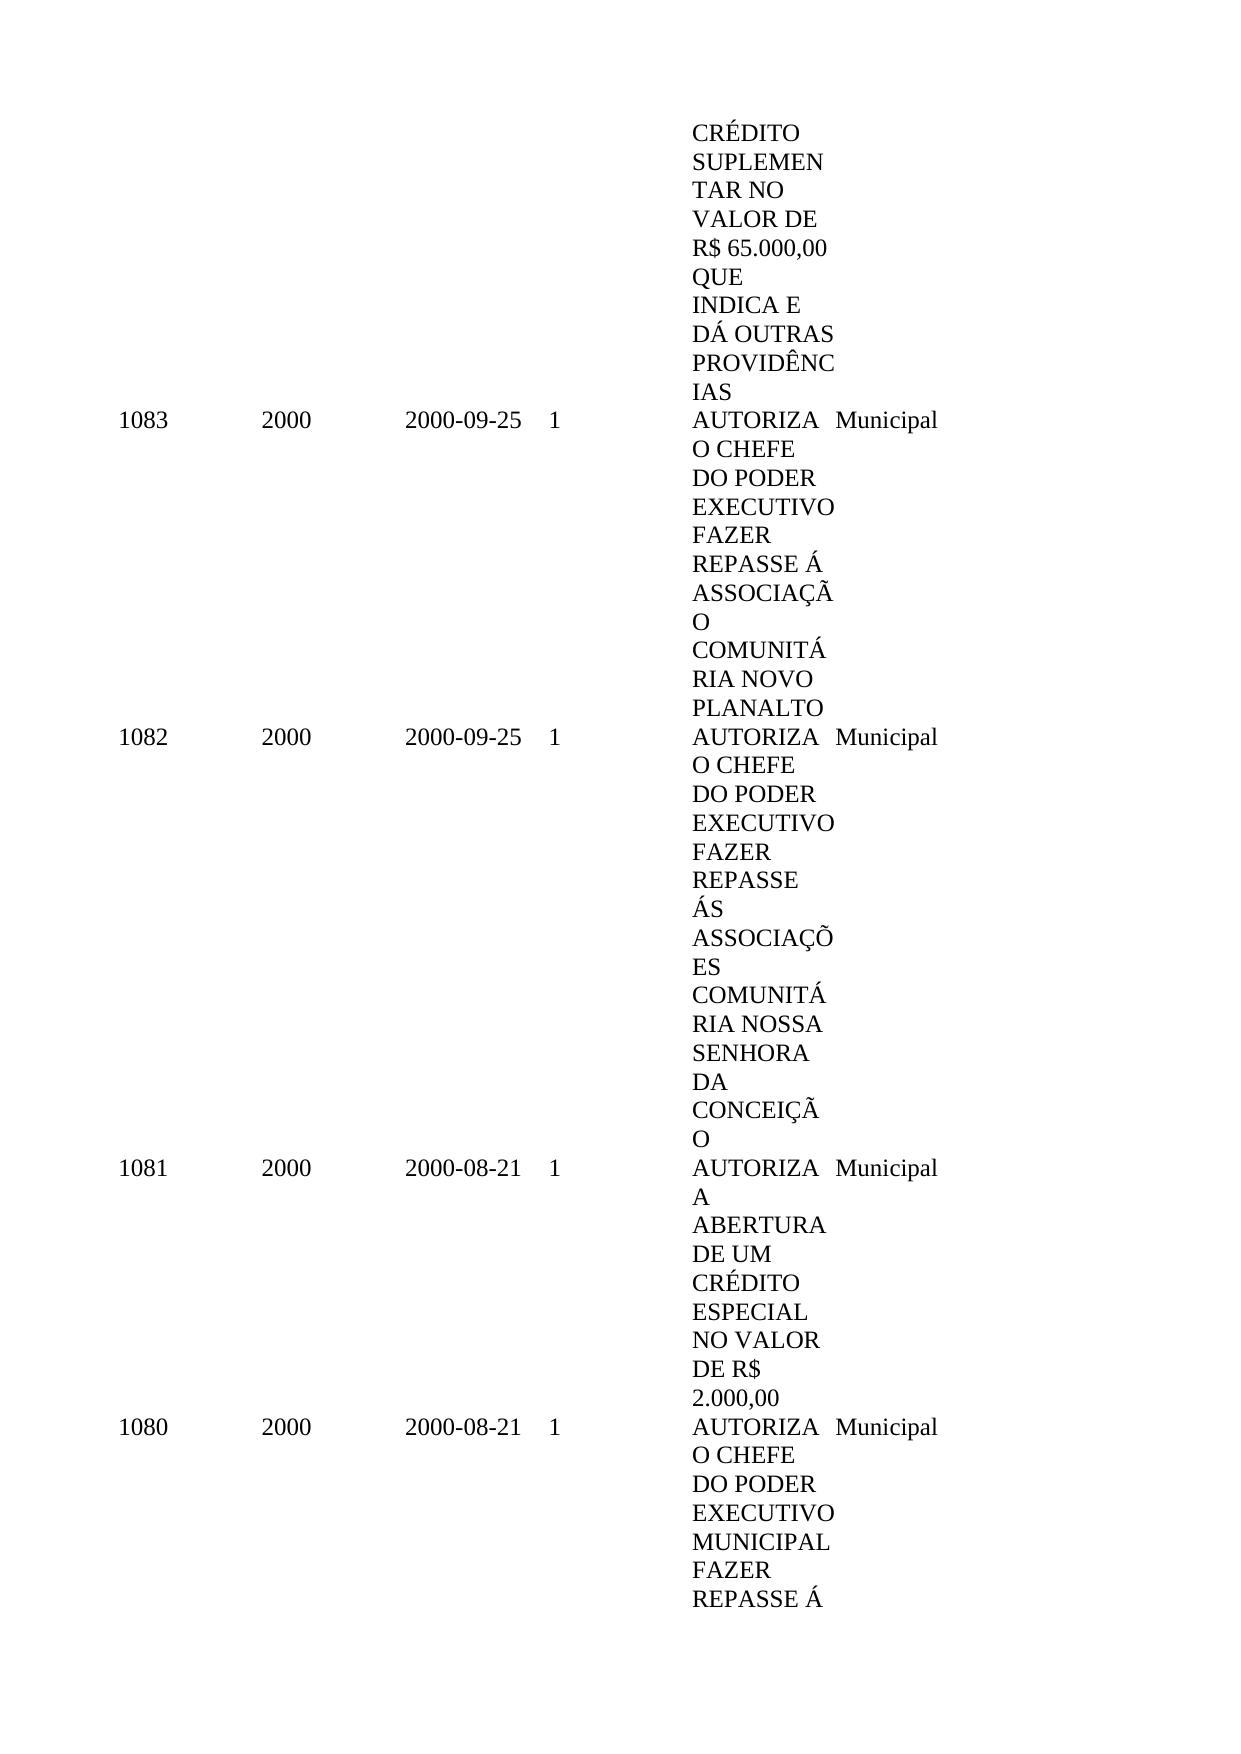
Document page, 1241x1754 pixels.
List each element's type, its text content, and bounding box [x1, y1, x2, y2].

table_cell [979, 118, 1122, 406]
table_cell AUTORIZA O CHEFE DO PODER EXECUTIVO FAZER REPASSE Á ASSOCIAÇÃO COMUNITÁRIA NOVO PLANALTO [692, 406, 835, 722]
table_cell 2000-09-25 [405, 406, 548, 722]
table_cell [979, 1412, 1122, 1613]
table_cell 1083 [118, 406, 261, 722]
table_cell CRÉDITO SUPLEMENTAR NO VALOR DE R$ 65.000,00 QUE INDICA E DÁ OUTRAS PROVIDÊNCIAS [692, 118, 835, 406]
table_cell 2000 [261, 406, 405, 722]
table_cell [835, 118, 979, 406]
table_cell AUTORIZA O CHEFE DO PODER EXECUTIVO FAZER REPASSE ÁS ASSOCIAÇÕES COMUNITÁRIA NOSSA SENHORA DA CONCEIÇÃO [692, 722, 835, 1153]
table_cell [548, 118, 692, 406]
table_cell [118, 118, 261, 406]
table_cell 2000-08-21 [405, 1412, 548, 1613]
table_cell Municipal [835, 1412, 979, 1613]
table_cell AUTORIZA O CHEFE DO PODER EXECUTIVO MUNICIPAL FAZER REPASSE Á [692, 1412, 835, 1613]
table_cell 2000 [261, 722, 405, 1153]
table_cell Municipal [835, 722, 979, 1153]
table_cell Municipal [835, 406, 979, 722]
table_cell [979, 406, 1122, 722]
table_cell [261, 118, 405, 406]
table_cell 1 [548, 406, 692, 722]
table_cell 2000-09-25 [405, 722, 548, 1153]
table_cell 1 [548, 722, 692, 1153]
table_cell 1080 [118, 1412, 261, 1613]
table_cell 1082 [118, 722, 261, 1153]
table_cell 1081 [118, 1153, 261, 1412]
table_cell [405, 118, 548, 406]
table_cell 2000 [261, 1153, 405, 1412]
table_cell 2000 [261, 1412, 405, 1613]
table_cell AUTORIZA A ABERTURA DE UM CRÉDITO ESPECIAL NO VALOR DE R$ 2.000,00 [692, 1153, 835, 1412]
table_cell 2000-08-21 [405, 1153, 548, 1412]
table_cell 1 [548, 1153, 692, 1412]
table_cell [979, 1153, 1122, 1412]
table_cell [979, 722, 1122, 1153]
table_cell 1 [548, 1412, 692, 1613]
table_cell Municipal [835, 1153, 979, 1412]
